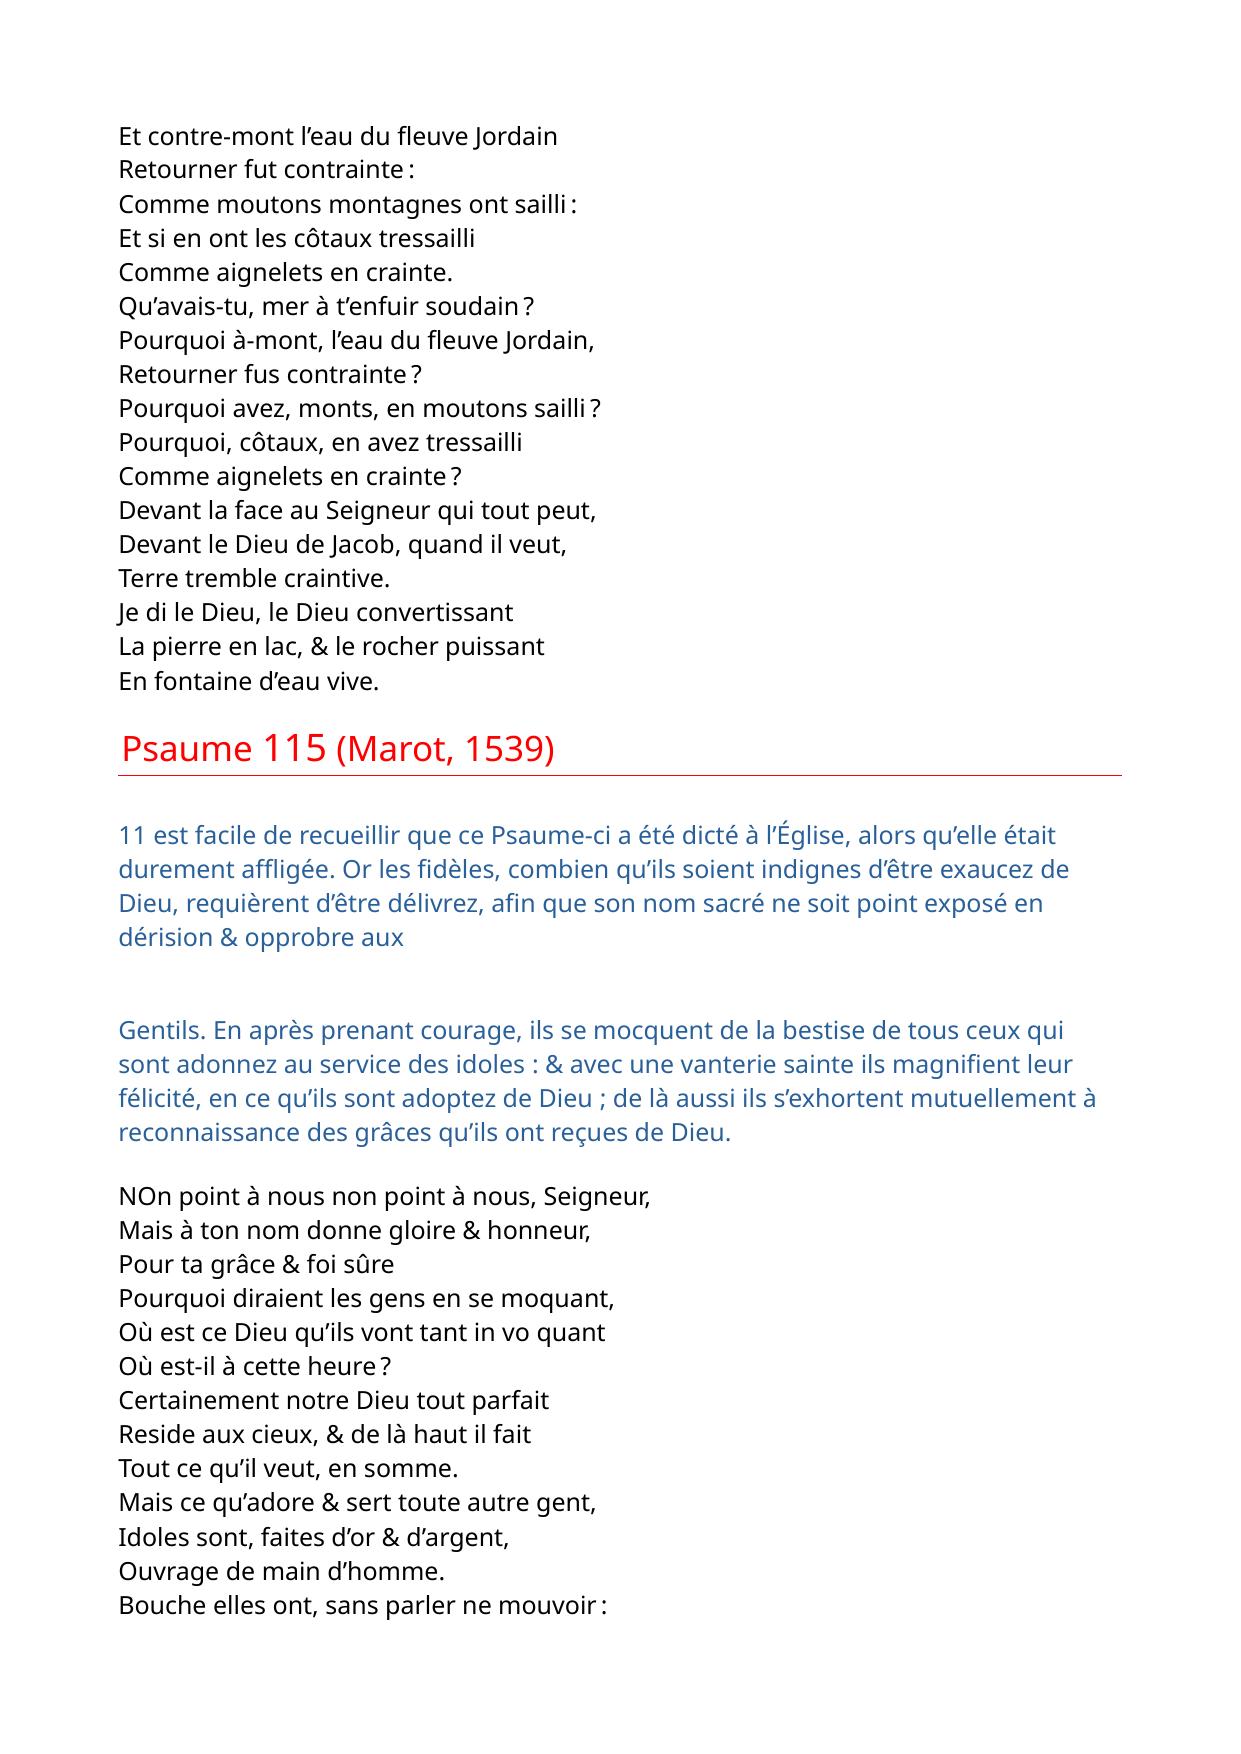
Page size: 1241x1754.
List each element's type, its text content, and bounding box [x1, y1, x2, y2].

text Devant la face au Seigneur qui tout peut, [118, 493, 1122, 527]
subtitle Psaume 115 (Marot, 1539) [118, 718, 1122, 775]
text Retourner fut contrainte : [118, 152, 1122, 186]
text Reside aux cieux, & de là haut il fait [118, 1417, 1122, 1451]
text La pierre en lac, & le rocher puissant [118, 629, 1122, 663]
text Ouvrage de main d’homme. [118, 1553, 1122, 1587]
text Retourner fus contrainte ? [118, 357, 1122, 391]
text Où est-il à cette heure ? [118, 1349, 1122, 1383]
text Bouche elles ont, sans parler ne mouvoir : [118, 1587, 1122, 1621]
text En fontaine d’eau vive. [118, 663, 1122, 697]
text Devant le Dieu de Jacob, quand il veut, [118, 527, 1122, 561]
text 11 est facile de recueillir que ce Psaume-ci a été dicté à l’Église, alors qu’elle était durement affligée. Or les fidèles, combien qu’ils soient indignes d’être exaucez de Dieu, requièrent d’être délivrez, afin que son nom sacré ne soit point exposé en dérision & opprobre aux [118, 818, 1122, 954]
text Pourquoi, côtaux, en avez tressailli [118, 425, 1122, 459]
text Pour ta grâce & foi sûre [118, 1247, 1122, 1281]
text Terre tremble craintive. [118, 561, 1122, 595]
text Certainement notre Dieu tout parfait [118, 1383, 1122, 1417]
text Tout ce qu’il veut, en somme. [118, 1451, 1122, 1485]
text Comme aignelets en crainte. [118, 254, 1122, 288]
text Pourquoi avez, monts, en moutons sailli ? [118, 391, 1122, 425]
text Et si en ont les côtaux tressailli [118, 220, 1122, 254]
text Pourquoi à-mont, l’eau du fleuve Jordain, [118, 322, 1122, 357]
text NOn point à nous non point à nous, Seigneur, [118, 1178, 1122, 1213]
text Gentils. En après prenant courage, ils se mocquent de la bestise de tous ceux qui sont adonnez au service des idoles : & avec une vanterie sainte ils magnifient leur félicité, en ce qu’ils sont adoptez de Dieu ; de là aussi ils s’exhortent mutuellement à reconnaissance des grâces qu’ils ont reçues de Dieu. [118, 1013, 1122, 1149]
text Mais ce qu’adore & sert toute autre gent, [118, 1485, 1122, 1519]
text Idoles sont, faites d’or & d’argent, [118, 1519, 1122, 1553]
text Pourquoi diraient les gens en se moquant, [118, 1281, 1122, 1315]
text Qu’avais-tu, mer à t’enfuir soudain ? [118, 288, 1122, 322]
text Mais à ton nom donne gloire & honneur, [118, 1213, 1122, 1247]
text Comme aignelets en crainte ? [118, 459, 1122, 493]
text Où est ce Dieu qu’ils vont tant in vo quant [118, 1315, 1122, 1349]
text Je di le Dieu, le Dieu convertissant [118, 595, 1122, 629]
text Comme moutons montagnes ont sailli : [118, 186, 1122, 220]
text Et contre-mont l’eau du fleuve Jordain [118, 118, 1122, 152]
